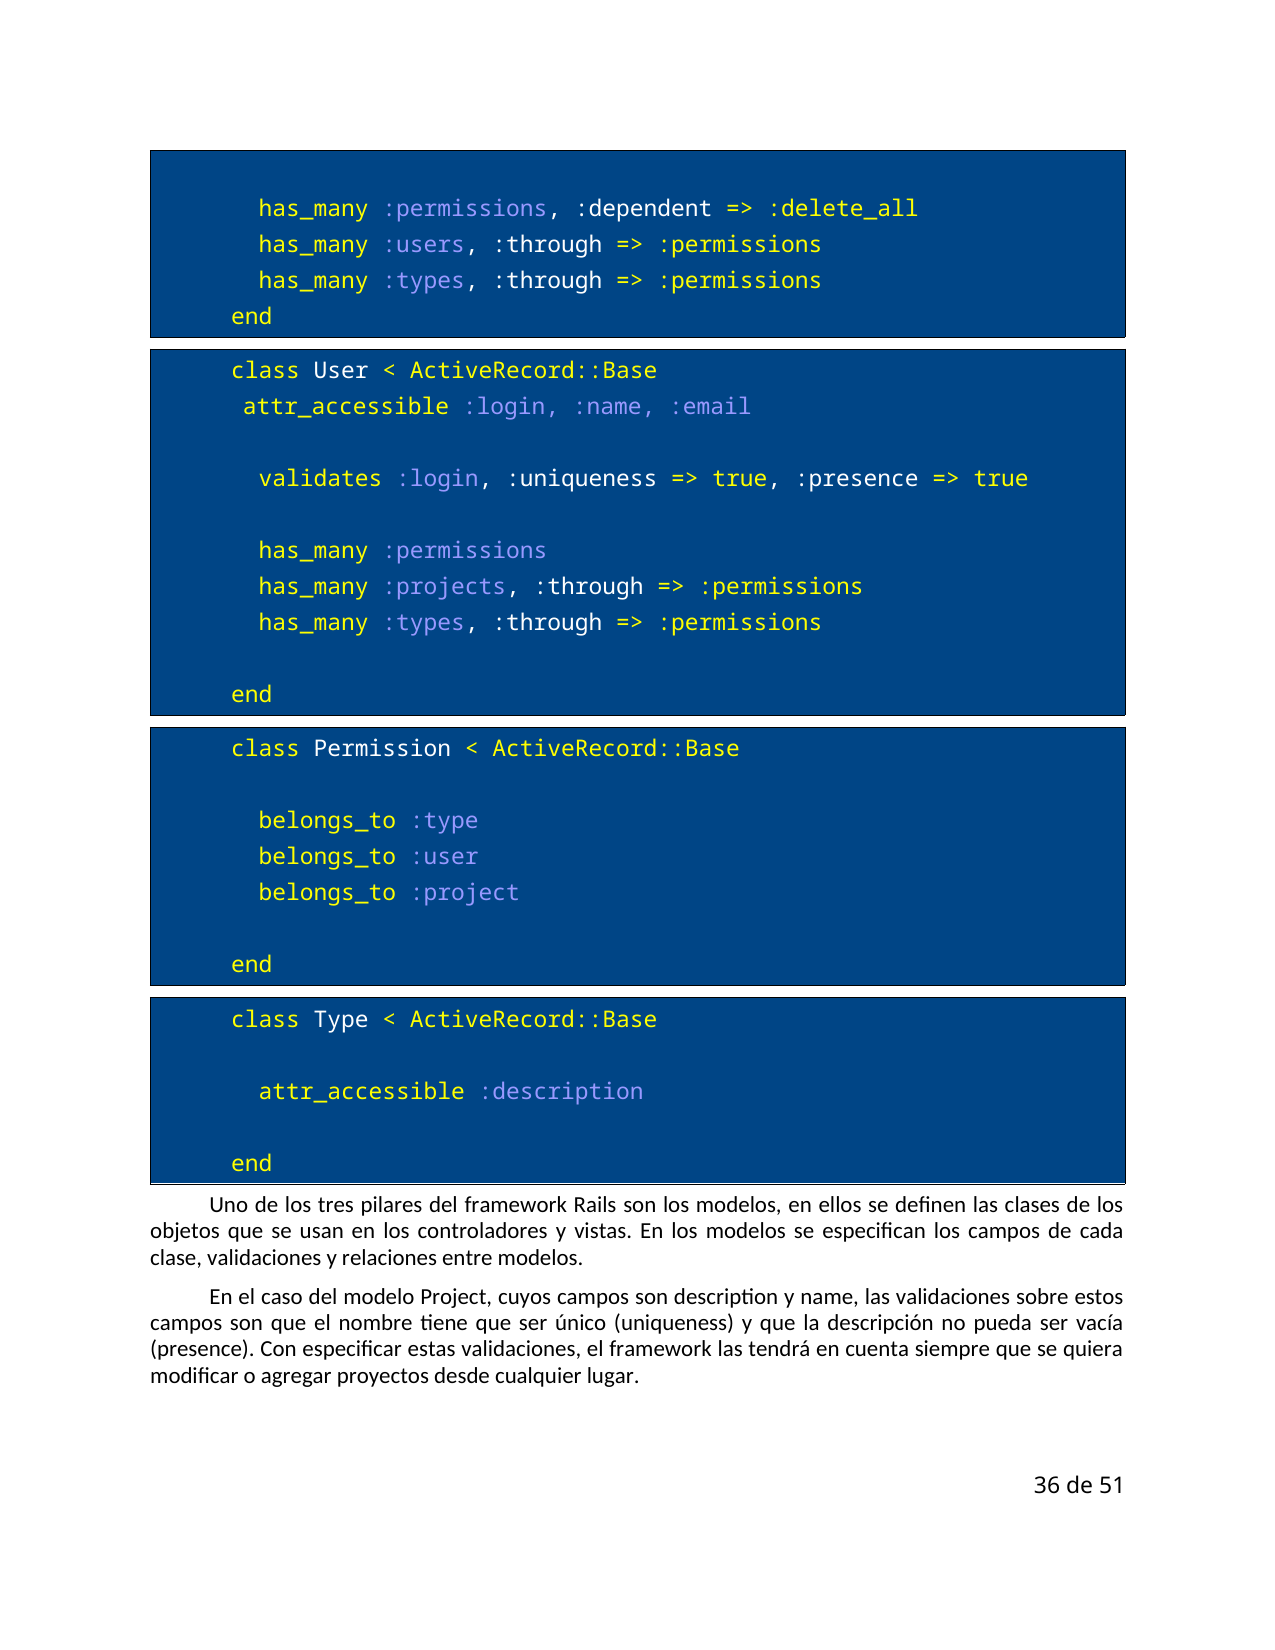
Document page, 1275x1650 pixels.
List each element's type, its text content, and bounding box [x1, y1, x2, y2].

text Uno de los tres pilares del framework Rails son los modelos, en ellos se definen las clases de los objetos que se usan en los controladores y vistas. En los modelos se especifican los campos de cada clase, validaciones y relaciones entre modelos. [150, 1195, 1125, 1271]
table_header class User < ActiveRecord::Base attr_accessible :login, :name, :email validates :login, :uniqueness => true, :presence => true has_many :permissions has_many :projects, :through => :permissions has_many :types, :through => :permissions end [151, 350, 1125, 715]
table_header class Permission < ActiveRecord::Base belongs_to :type belongs_to :user belongs_to :project end [151, 728, 1125, 985]
table_header has_many :permissions, :dependent => :delete_all has_many :users, :through => :permissions has_many :types, :through => :permissions end [151, 151, 1125, 337]
table_header class Type < ActiveRecord::Base attr_accessible :description end [151, 998, 1125, 1183]
text En el caso del modelo Project, cuyos campos son description y name, las validaciones sobre estos campos son que el nombre tiene que ser único (uniqueness) y que la descripción no pueda ser vacía (presence). Con especificar estas validaciones, el framework las tendrá en cuenta siempre que se quiera modificar o agregar proyectos desde cualquier lugar. [150, 1287, 1125, 1389]
